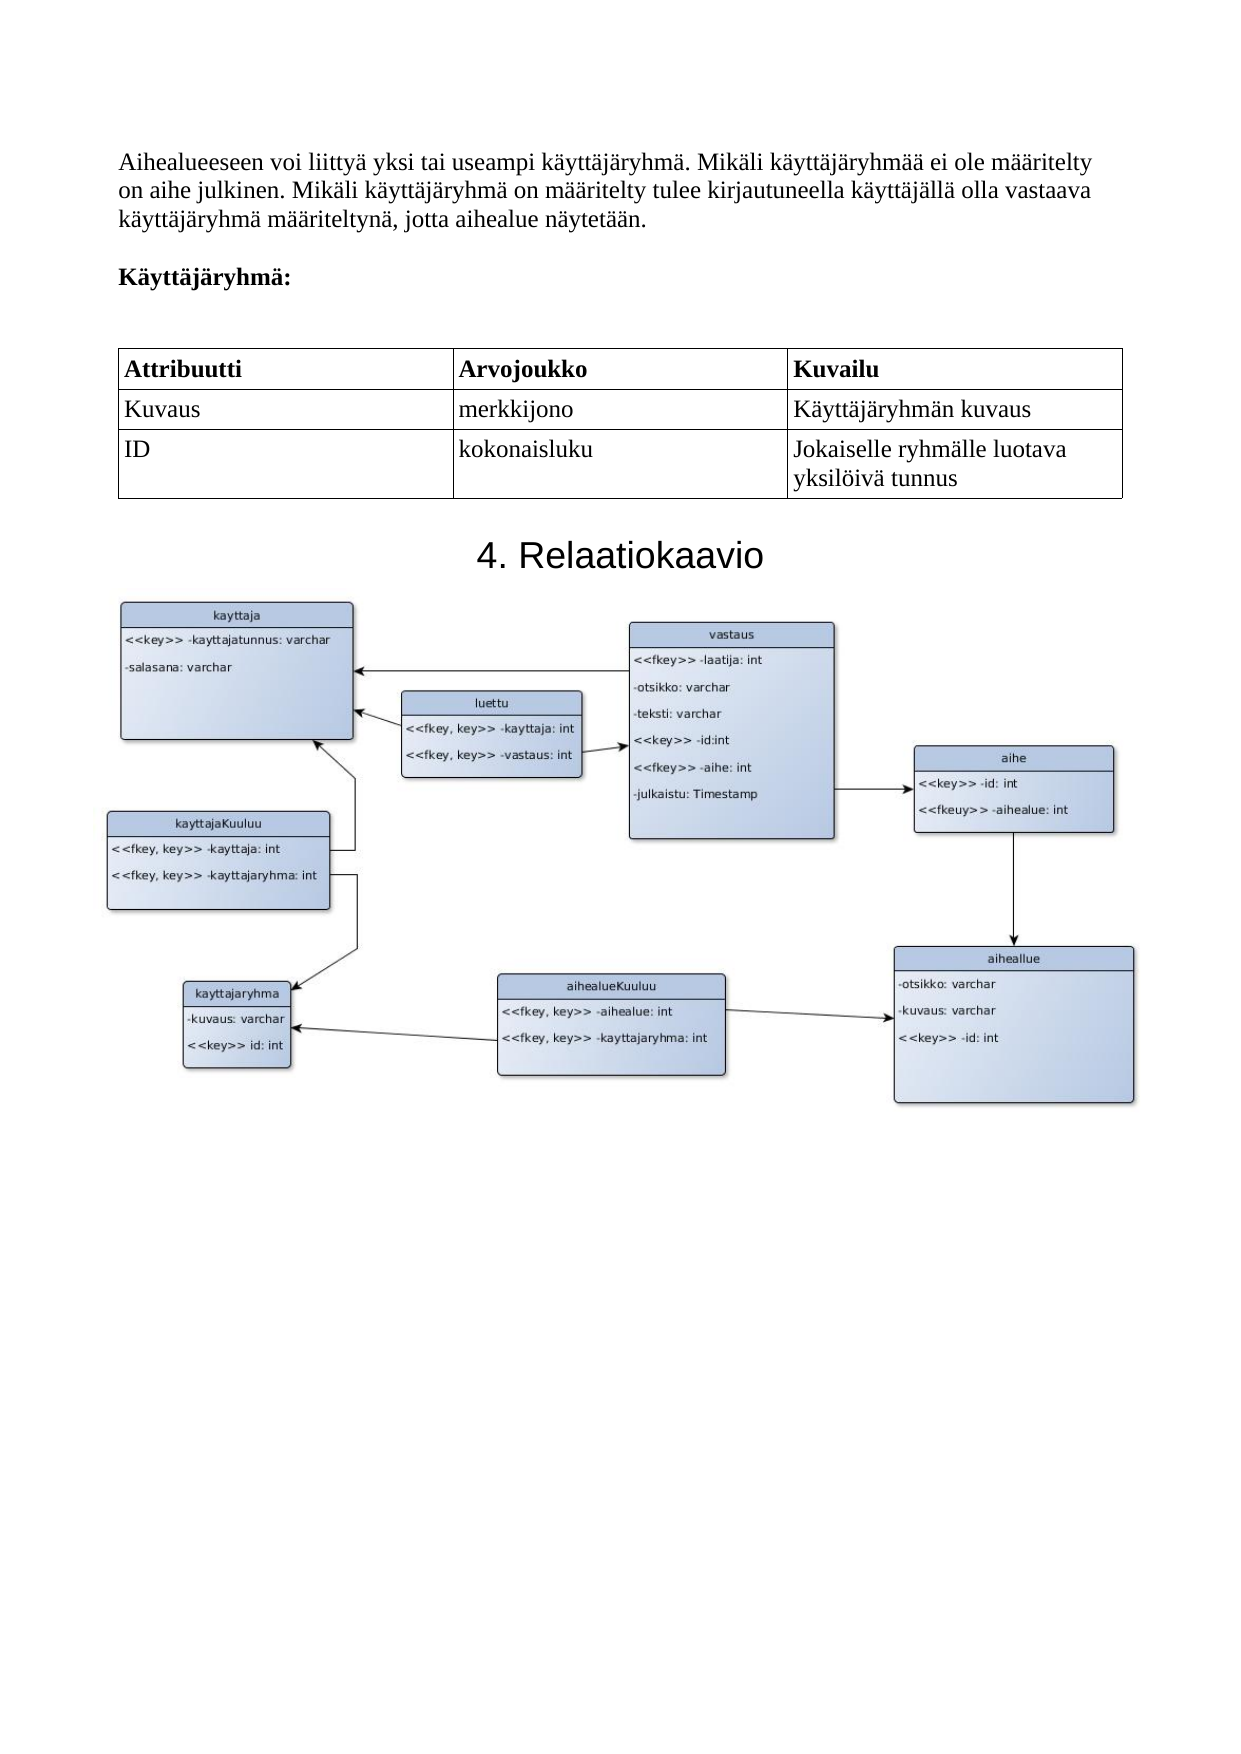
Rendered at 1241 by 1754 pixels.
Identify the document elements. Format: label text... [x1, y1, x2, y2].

table_cell Jokaiselle ryhmälle luotava yksilöivä tunnus [788, 430, 1122, 498]
subtitle 4. Relaatiokaavio [118, 533, 1122, 576]
table_header Kuvailu [788, 349, 1122, 388]
table_cell Käyttäjäryhmän kuvaus [788, 390, 1122, 429]
table_cell merkkijono [454, 390, 787, 429]
text Käyttäjäryhmä: [118, 262, 1122, 291]
table_cell kokonaisluku [454, 430, 787, 498]
picture [93, 588, 1148, 1117]
table_header Arvojoukko [454, 349, 787, 388]
table_cell ID [119, 430, 453, 498]
table_header Attribuutti [119, 349, 453, 388]
table_cell Kuvaus [119, 390, 453, 429]
text Aihealueeseen voi liittyä yksi tai useampi käyttäjäryhmä. Mikäli käyttäjäryhmää ei ole määritelty on aihe julkinen. Mikäli käyttäjäryhmä on määritelty tulee kirjautuneella käyttäjällä olla vastaava käyttäjäryhmä määriteltynä, jotta aihealue näytetään. [118, 147, 1122, 233]
